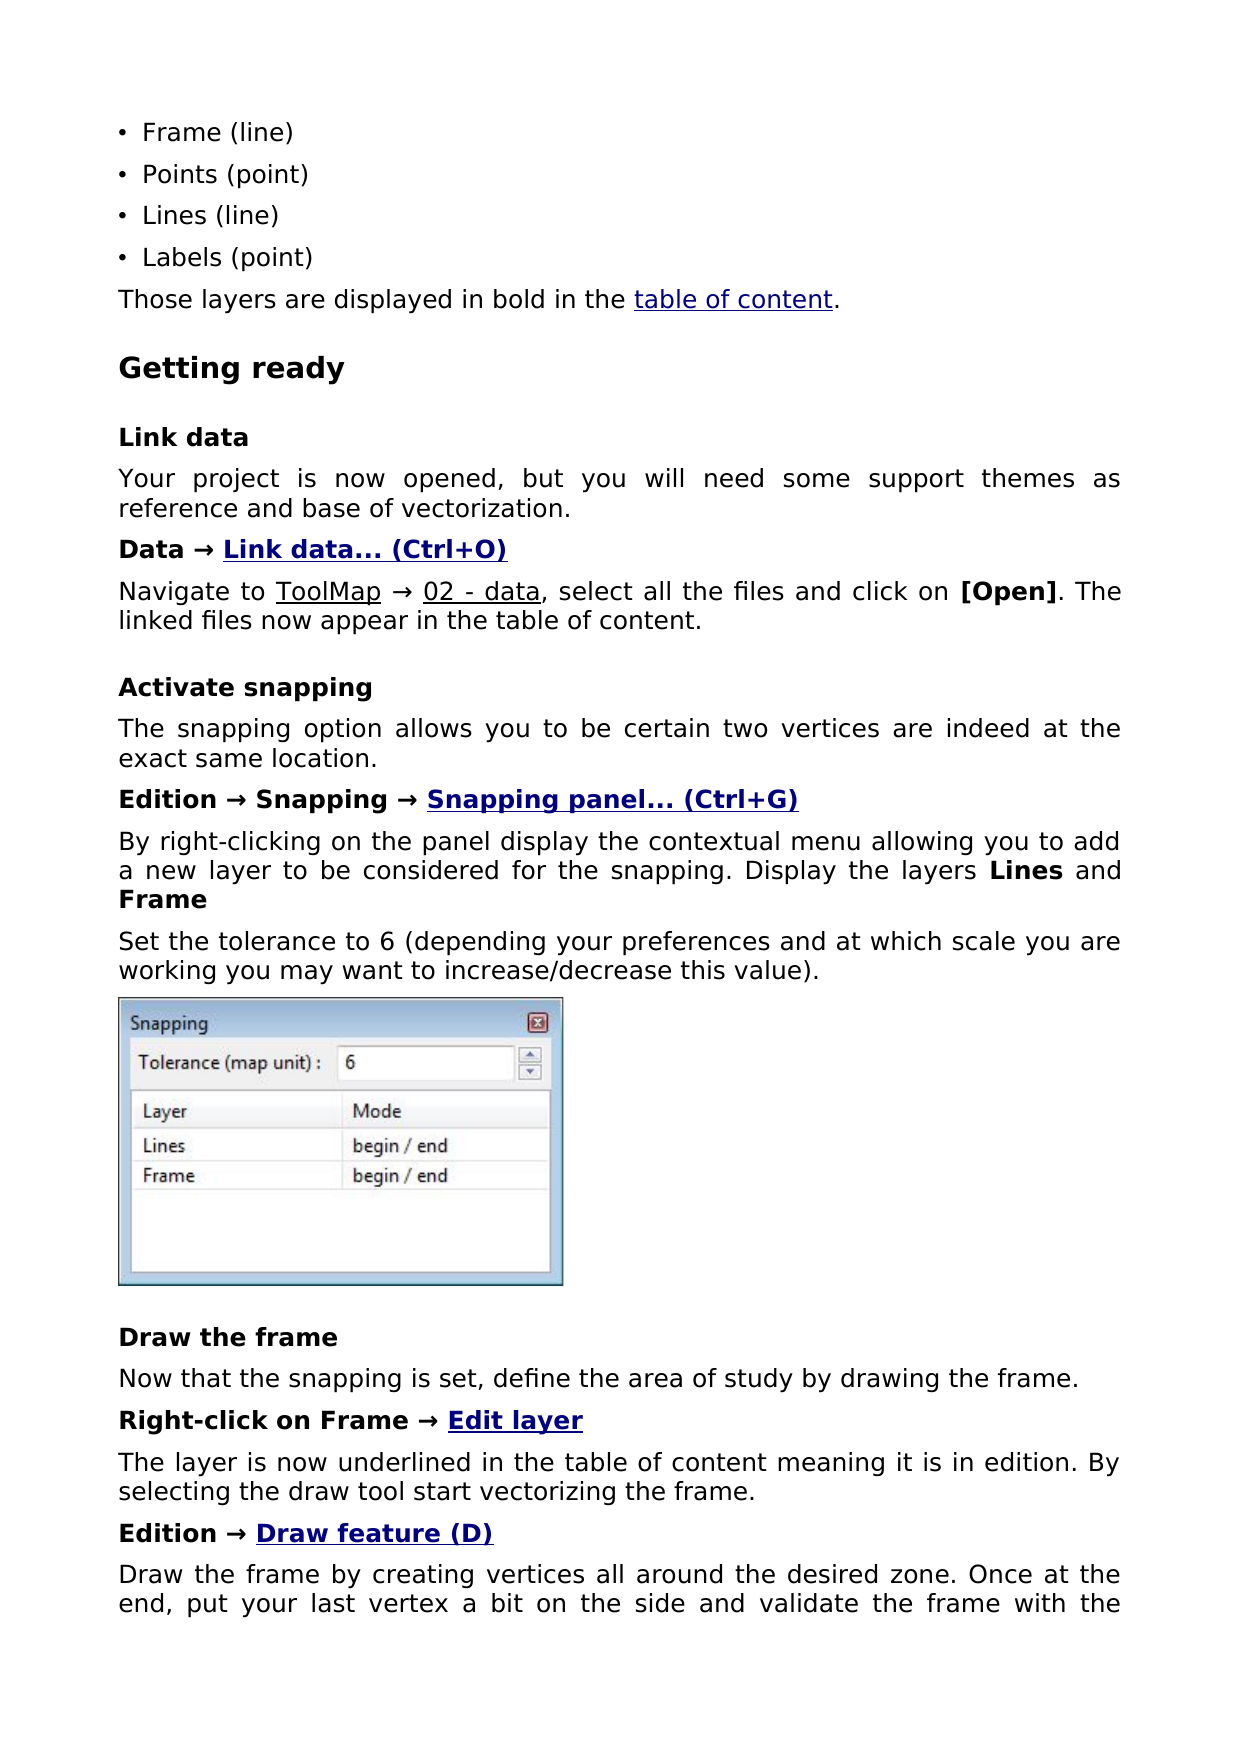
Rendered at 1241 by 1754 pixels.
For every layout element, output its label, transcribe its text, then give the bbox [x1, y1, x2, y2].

text Now that the snapping is set, define the area of study by drawing the frame. [118, 1364, 1122, 1394]
text Right-click on Frame → Edit layer [118, 1406, 1122, 1435]
text By right-clicking on the panel display the contextual menu allowing you to add a new layer to be considered for the snapping. Display the layers Lines and Frame [118, 827, 1122, 914]
text Data → Link data... (Ctrl+O) [118, 535, 1122, 564]
text Draw the frame by creating vertices all around the desired zone. Once at the end, put your last vertex a bit on the side and validate the frame with the [118, 1560, 1122, 1619]
list Points (point) [118, 160, 1122, 189]
subtitle Link data [118, 423, 1122, 452]
text Set the tolerance to 6 (depending your preferences and at which scale you are working you may want to increase/decrease this value). [118, 927, 1122, 985]
text The snapping option allows you to be certain two vertices are indeed at the exact same location. [118, 714, 1122, 773]
subtitle Draw the frame [118, 1323, 1122, 1352]
list Frame (line) [118, 118, 1122, 147]
text Edition → Snapping → Snapping panel... (Ctrl+G) [118, 785, 1122, 814]
list Labels (point) [118, 243, 1122, 272]
text The layer is now underlined in the table of content meaning it is in edition. By selecting the draw tool start vectorizing the frame. [118, 1448, 1122, 1506]
picture [118, 997, 564, 1286]
text Your project is now opened, but you will need some support themes as reference and base of vectorization. [118, 464, 1122, 523]
subtitle Activate snapping [118, 673, 1122, 702]
text Navigate to ToolMap → 02 - data, select all the files and click on [Open]. The linked files now appear in the table of content. [118, 577, 1122, 635]
subtitle Getting ready [118, 351, 1122, 385]
text Those layers are displayed in bold in the table of content. [118, 285, 1122, 314]
list Lines (line) [118, 201, 1122, 231]
text Edition → Draw feature (D) [118, 1519, 1122, 1548]
